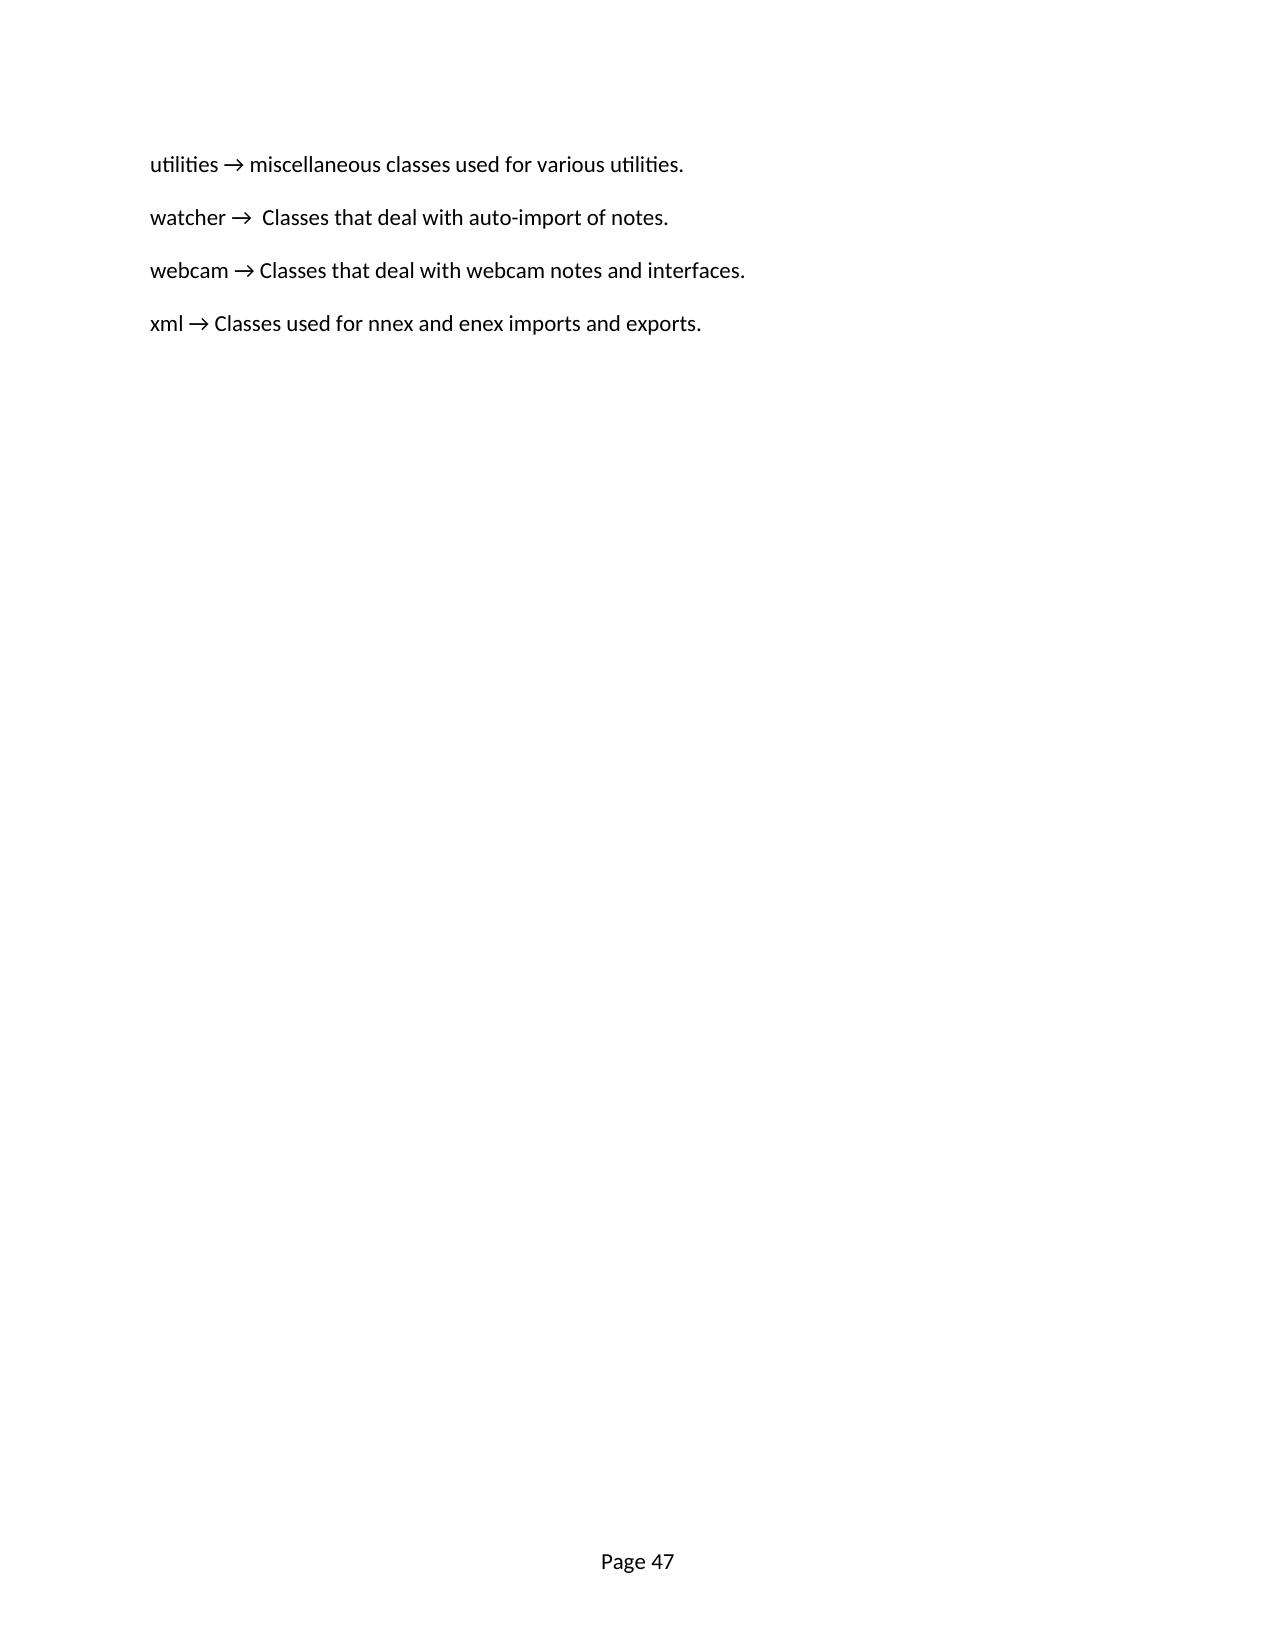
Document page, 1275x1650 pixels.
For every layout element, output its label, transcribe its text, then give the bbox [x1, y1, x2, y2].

text webcam → Classes that deal with webcam notes and interfaces. [150, 256, 1125, 284]
text utilities → miscellaneous classes used for various utilities. [150, 150, 1125, 178]
text watcher → Classes that deal with auto-import of notes. [150, 203, 1125, 231]
text xml → Classes used for nnex and enex imports and exports. [150, 309, 1125, 337]
